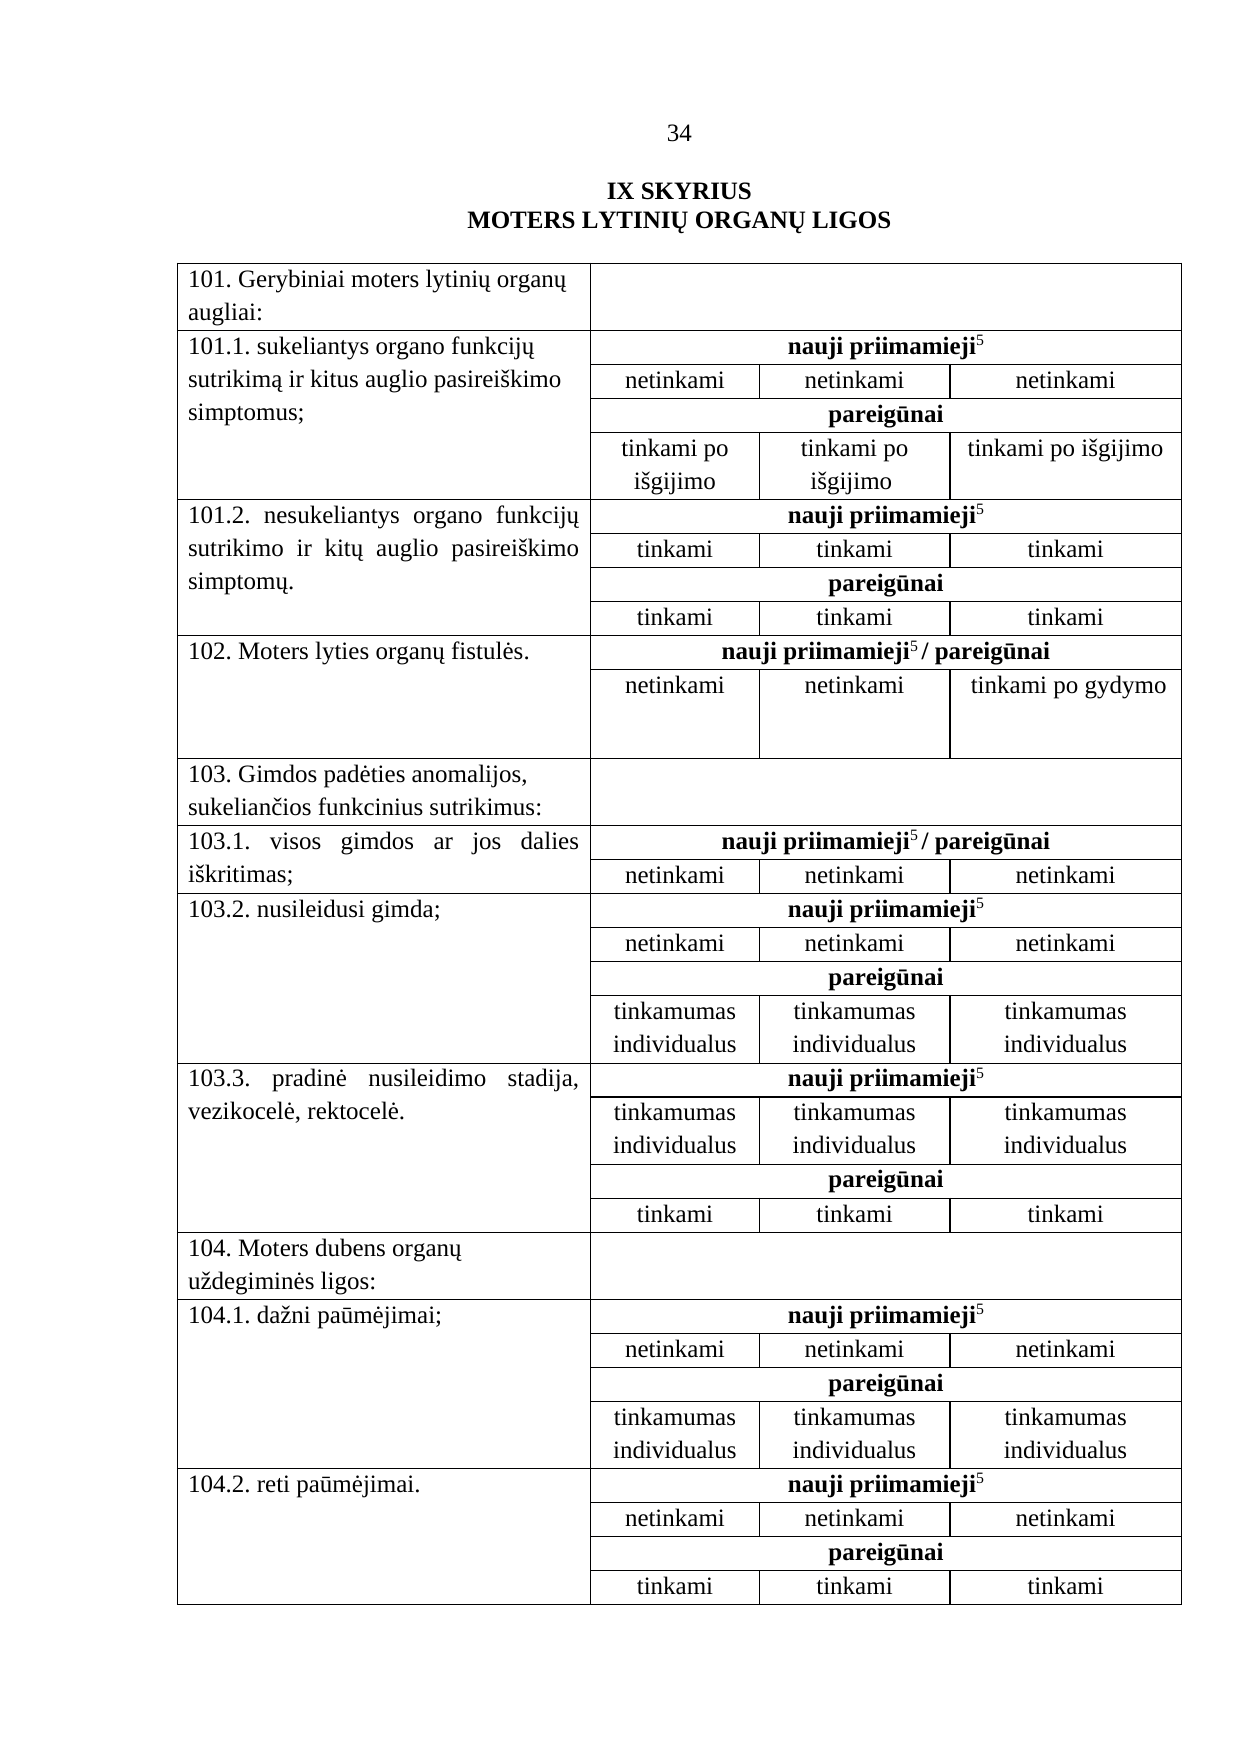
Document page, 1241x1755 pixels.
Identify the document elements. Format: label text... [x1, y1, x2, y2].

table_cell tinkami [760, 534, 949, 567]
table_cell tinkamumas individualus [951, 1098, 1181, 1163]
table_cell tinkamumas individualus [591, 1402, 759, 1468]
table_cell pareigūnai [591, 1165, 1181, 1198]
table_cell 104.1. dažni paūmėjimai; [178, 1300, 590, 1468]
table_cell 104. Moters dubens organų uždegiminės ligos: [178, 1233, 590, 1299]
table_cell netinkami [591, 1503, 759, 1536]
table_cell tinkami [591, 1199, 759, 1232]
table_cell netinkami [760, 365, 949, 398]
table_cell nauji priimamieji5 [591, 894, 1181, 927]
table_cell 104.2. reti paūmėjimai. [178, 1469, 590, 1604]
table_cell tinkami [760, 1571, 949, 1604]
table_cell tinkamumas individualus [951, 1402, 1181, 1468]
table_cell netinkami [591, 365, 759, 398]
table_cell netinkami [951, 365, 1181, 398]
table_cell nauji priimamieji5 [591, 500, 1181, 533]
table_cell nauji priimamieji5 / pareigūnai [591, 826, 1181, 859]
table_cell pareigūnai [591, 399, 1181, 432]
table_cell tinkami [760, 1199, 949, 1232]
table_cell netinkami [760, 1503, 949, 1536]
table_cell tinkami po išgijimo [760, 433, 949, 499]
table_cell nauji priimamieji5 [591, 1064, 1181, 1096]
table_cell tinkami [591, 1571, 759, 1604]
table_cell [591, 1233, 1181, 1299]
table_cell netinkami [760, 860, 949, 893]
table_cell netinkami [591, 670, 759, 758]
table_cell tinkami [951, 534, 1181, 567]
table_cell netinkami [760, 670, 949, 758]
table_cell tinkamumas individualus [760, 1402, 949, 1468]
table_cell tinkamumas individualus [951, 996, 1181, 1062]
table_cell tinkamumas individualus [591, 996, 759, 1062]
table_header 101. Gerybiniai moters lytinių organų augliai: [178, 264, 590, 330]
table_cell tinkami [951, 1571, 1181, 1604]
table_cell tinkami [951, 1199, 1181, 1232]
table_cell netinkami [591, 928, 759, 961]
table_cell netinkami [951, 1503, 1181, 1536]
table_header [591, 264, 1181, 330]
table_cell pareigūnai [591, 568, 1181, 601]
table_cell nauji priimamieji5 / pareigūnai [591, 636, 1181, 669]
table_cell netinkami [760, 928, 949, 961]
table_cell tinkamumas individualus [591, 1098, 759, 1163]
table_cell tinkami po gydymo [951, 670, 1181, 758]
table_cell 103.1. visos gimdos ar jos dalies iškritimas; [178, 826, 590, 893]
table_cell netinkami [951, 860, 1181, 893]
table_cell 102. Moters lyties organų fistulės. [178, 636, 590, 758]
table_cell netinkami [951, 928, 1181, 961]
table_cell tinkami po išgijimo [591, 433, 759, 499]
table_cell 103.2. nusileidusi gimda; [178, 894, 590, 1062]
table_cell tinkami [591, 602, 759, 635]
table_cell tinkami [760, 602, 949, 635]
text IX SKYRIUS [177, 176, 1181, 205]
table_cell 103.3. pradinė nusileidimo stadija, vezikocelė, rektocelė. [178, 1064, 590, 1232]
table_cell 103. Gimdos padėties anomalijos, sukeliančios funkcinius sutrikimus: [178, 759, 590, 825]
table_cell [591, 759, 1181, 825]
table_cell pareigūnai [591, 1368, 1181, 1401]
table_cell netinkami [951, 1334, 1181, 1367]
table_cell pareigūnai [591, 962, 1181, 995]
table_cell nauji priimamieji5 [591, 1469, 1181, 1502]
table_cell netinkami [760, 1334, 949, 1367]
table_cell pareigūnai [591, 1537, 1181, 1570]
table_cell tinkamumas individualus [760, 996, 949, 1062]
table_cell tinkami po išgijimo [951, 433, 1181, 499]
table_cell tinkami [951, 602, 1181, 635]
text MOTERS LYTINIŲ ORGANŲ LIGOS [177, 205, 1181, 234]
table_cell 101.1. sukeliantys organo funkcijų sutrikimą ir kitus auglio pasireiškimo simptomus; [178, 331, 590, 499]
table_cell netinkami [591, 1334, 759, 1367]
table_cell 101.2. nesukeliantys organo funkcijų sutrikimo ir kitų auglio pasireiškimo simptomų. [178, 500, 590, 635]
table_cell nauji priimamieji5 [591, 1300, 1181, 1333]
table_cell netinkami [591, 860, 759, 893]
table_cell nauji priimamieji5 [591, 331, 1181, 364]
table_cell tinkami [591, 534, 759, 567]
table_cell tinkamumas individualus [760, 1098, 949, 1163]
